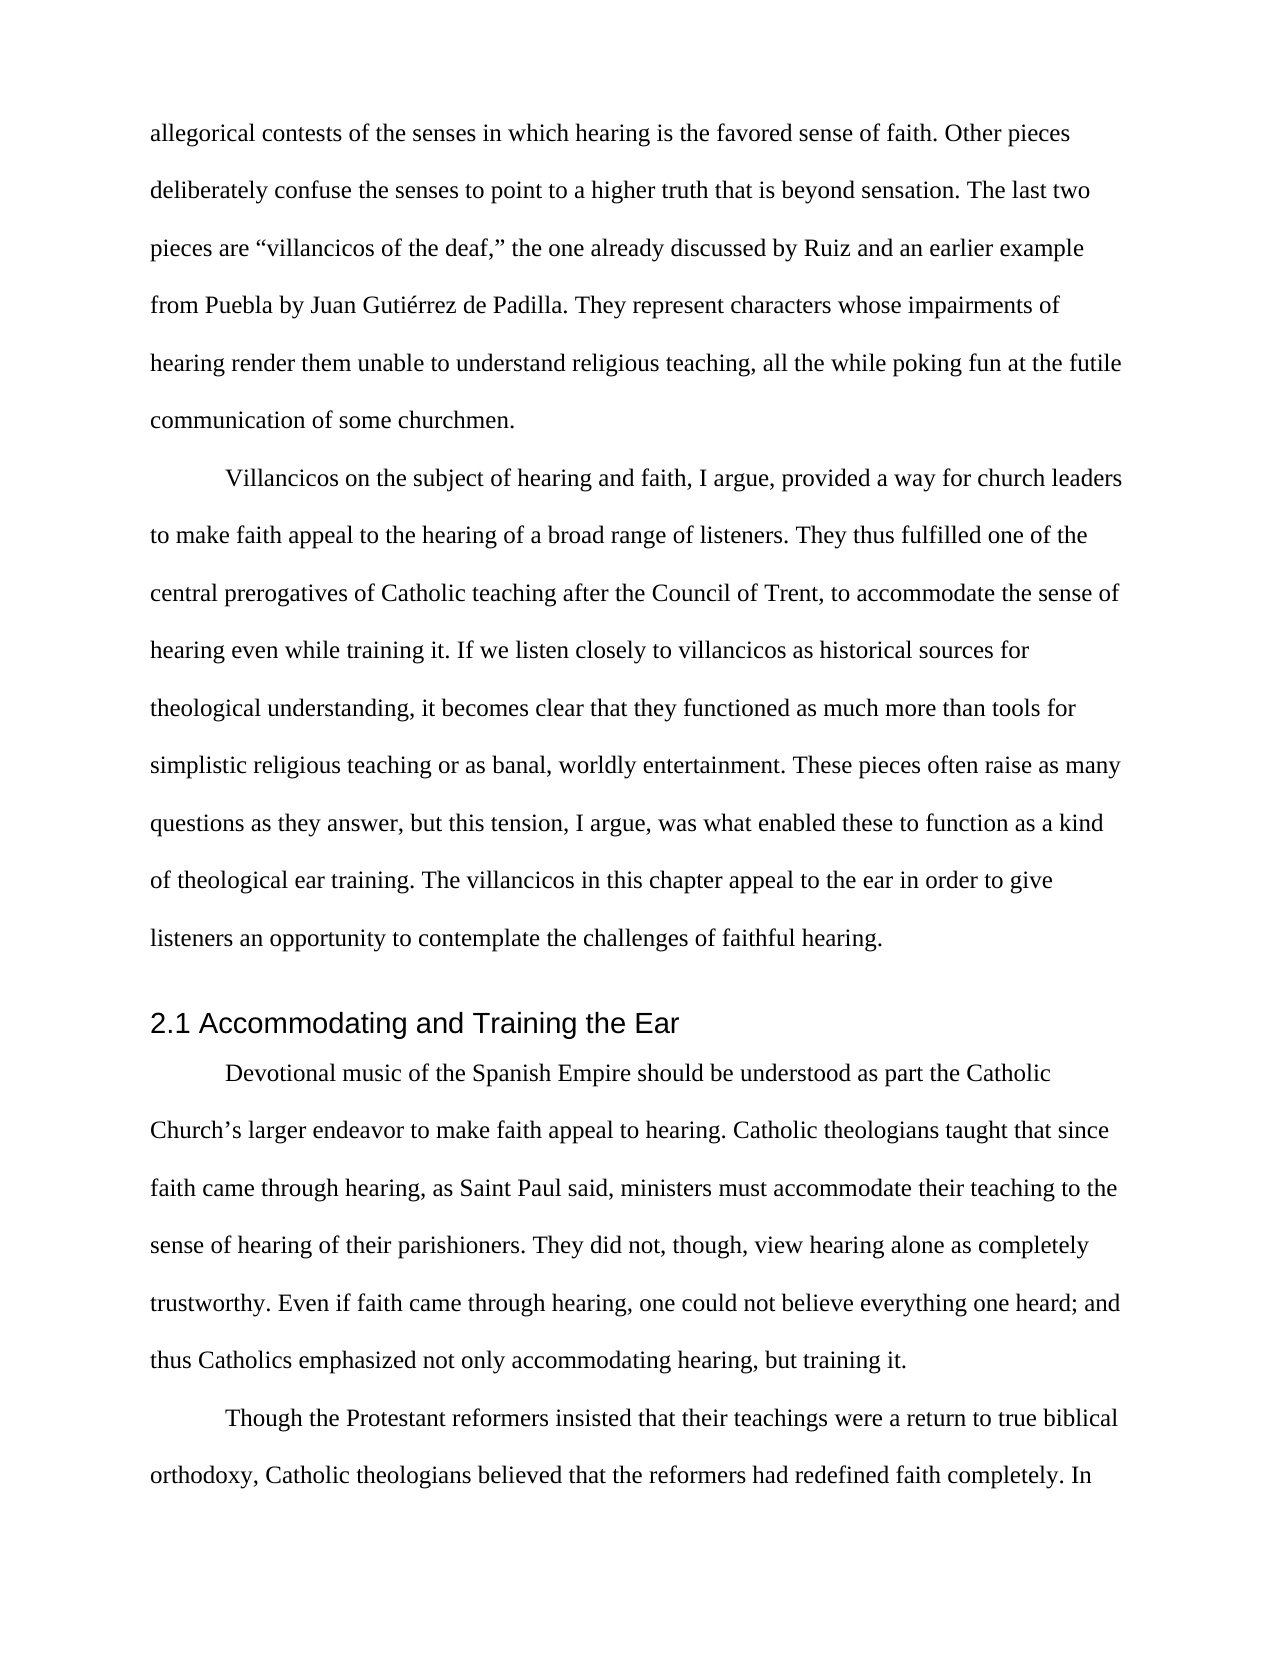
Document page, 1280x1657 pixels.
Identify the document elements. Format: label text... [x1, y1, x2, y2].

text Villancicos on the subject of hearing and faith, I argue, provided a way for church leaders to make faith appeal to the hearing of a broad range of listeners. They thus fulfilled one of the central prerogatives of Catholic teaching after the Council of Trent, to accommodate the sense of hearing even while training it. If we listen closely to villancicos as historical sources for theological understanding, it becomes clear that they functioned as much more than tools for simplistic religious teaching or as banal, worldly entertainment. These pieces often raise as many questions as they answer, but this tension, I argue, was what enabled these to function as a kind of theological ear training. The villancicos in this chapter appeal to the ear in order to give listeners an opportunity to contemplate the challenges of faithful hearing. [150, 463, 1130, 952]
text Though the Protestant reformers insisted that their teachings were a return to true biblical orthodoxy, Catholic theologians believed that the reformers had redefined faith completely. In [150, 1403, 1130, 1489]
text Devotional music of the Spanish Empire should be understood as part the Catholic Church’s larger endeavor to make faith appeal to hearing. Catholic theologians taught that since faith came through hearing, as Saint Paul said, ministers must accommodate their teaching to the sense of hearing of their parishioners. They did not, though, view hearing alone as completely trustworthy. Even if faith came through hearing, one could not believe everything one heard; and thus Catholics emphasized not only accommodating hearing, but training it. [150, 1058, 1130, 1374]
subtitle 2.1 Accommodating and Training the Ear [150, 1006, 1130, 1039]
text allegorical contests of the senses in which hearing is the favored sense of faith. Other pieces deliberately confuse the senses to point to a higher truth that is beyond sensation. The last two pieces are “villancicos of the deaf,” the one already discussed by Ruiz and an earlier example from Puebla by Juan Gutiérrez de Padilla. They represent characters whose impairments of hearing render them unable to understand religious teaching, all the while poking fun at the futile communication of some churchmen. [150, 118, 1130, 434]
